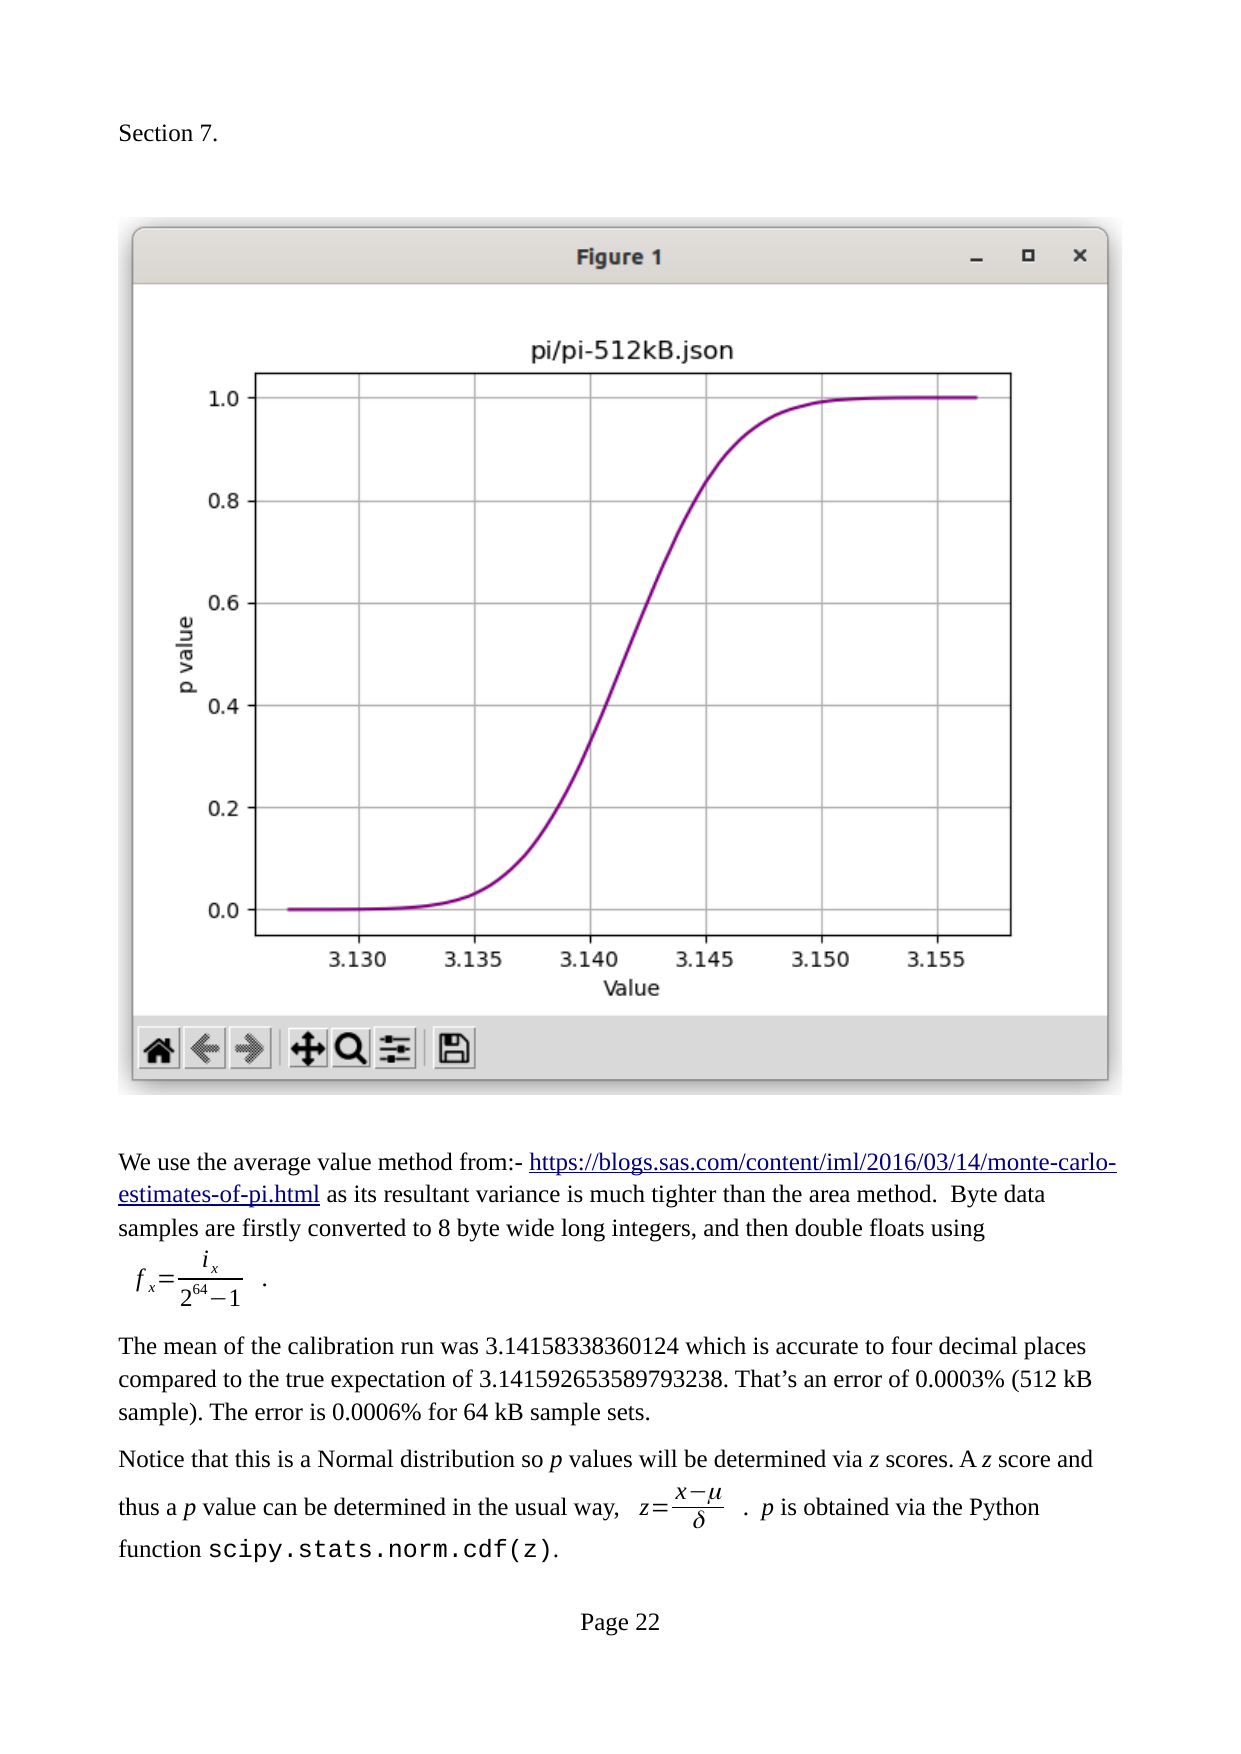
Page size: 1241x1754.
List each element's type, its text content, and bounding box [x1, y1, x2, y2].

text Notice that this is a Normal distribution so p values will be determined via z scores. A z score and thus a p value can be determined in the usual way,. p is obtained via the Python function scipy.stats.norm.cdf(z). [118, 1444, 1122, 1565]
text We use the average value method from:- https://blogs.sas.com/content/iml/2016/03/14/monte-carlo-estimates-of-pi.html as its resultant variance is much tighter than the area method. Byte data samples are firstly converted to 8 byte wide long integers, and then double floats using. [118, 1147, 1122, 1312]
text The mean of the calibration run was 3.14158338360124 which is accurate to four decimal places compared to the true expectation of 3.141592653589793238. That’s an error of 0.0003% (512 kB sample). The error is 0.0006% for 64 kB sample sets. [118, 1331, 1122, 1426]
picture [118, 217, 1123, 1095]
